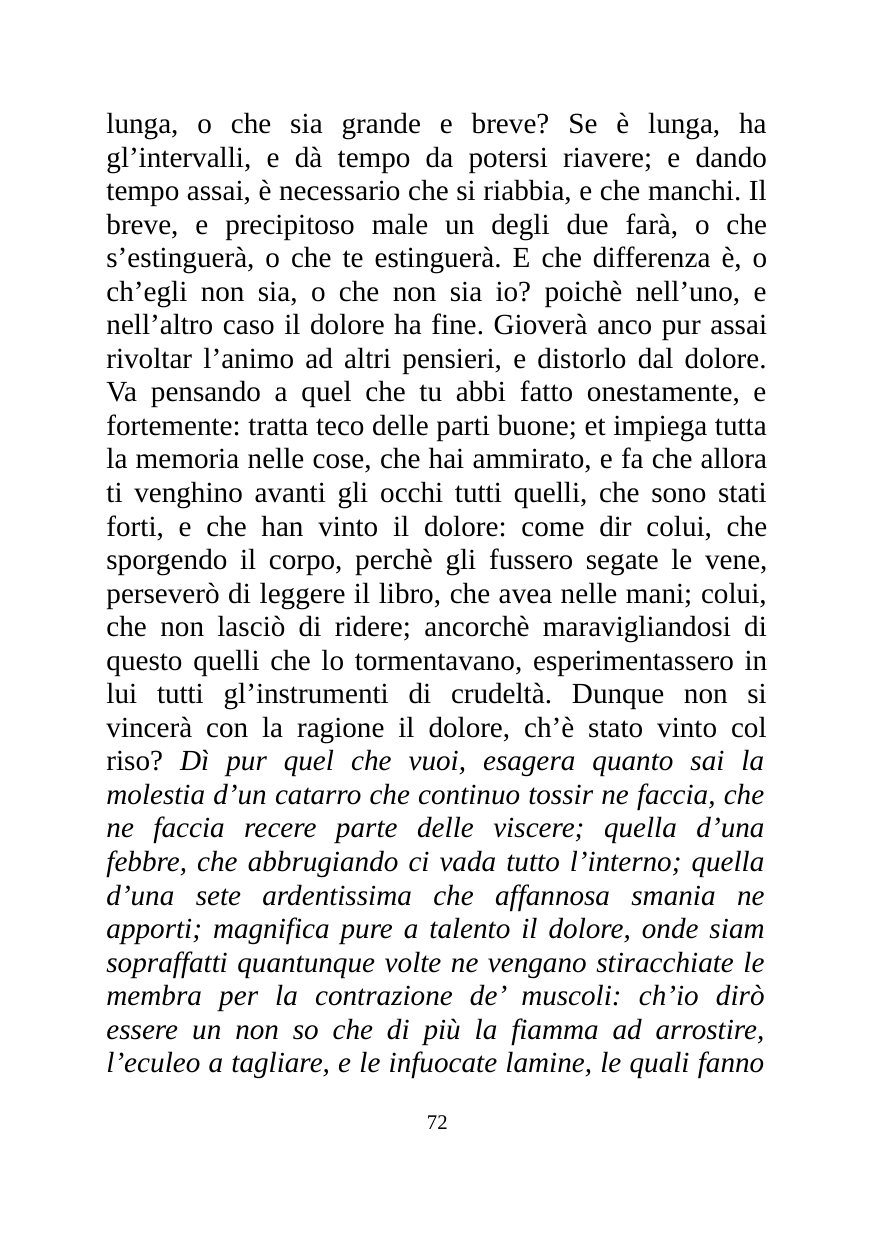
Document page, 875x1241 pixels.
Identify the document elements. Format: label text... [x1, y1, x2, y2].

text lunga, o che sia grande e breve? Se è lunga, ha gl’intervalli, e dà tempo da potersi riavere; e dando tempo assai, è necessario che si riabbia, e che manchi. Il breve, e precipitoso male un degli due farà, o che s’estinguerà, o che te estinguerà. E che differenza è, o ch’egli non sia, o che non sia io? poichè nell’uno, e nell’altro caso il dolore ha fine. Gioverà anco pur assai rivoltar l’animo ad altri pensieri, e distorlo dal dolore. Va pensando a quel che tu abbi fatto onestamente, e fortemente: tratta teco delle parti buone; et impiega tutta la memoria nelle cose, che hai ammirato, e fa che allora ti venghino avanti gli occhi tutti quelli, che sono stati forti, e che han vinto il dolore: come dir colui, che sporgendo il corpo, perchè gli fussero segate le vene, perseverò di leggere il libro, che avea nelle mani; colui, che non lasciò di ridere; ancorchè maravigliandosi di questo quelli che lo tormentavano, esperimentassero in lui tutti gl’instrumenti di crudeltà. Dunque non si vincerà con la ragione il dolore, ch’è stato vinto col riso? Dì pur quel che vuoi, esagera quanto sai la molestia d’un catarro che continuo tossir ne faccia, che ne faccia recere parte delle viscere; quella d’una febbre, che abbrugiando ci vada tutto l’interno; quella d’una sete ardentissima che affannosa smania ne apporti; magnifica pure a talento il dolore, onde siam sopraffatti quantunque volte ne vengano stiracchiate le membra per la contrazione de’ muscoli: ch’io dirò essere un non so che di più la fiamma ad arrostire, l’eculeo a tagliare, e le infuocate lamine, le quali fanno [106, 106, 768, 1079]
